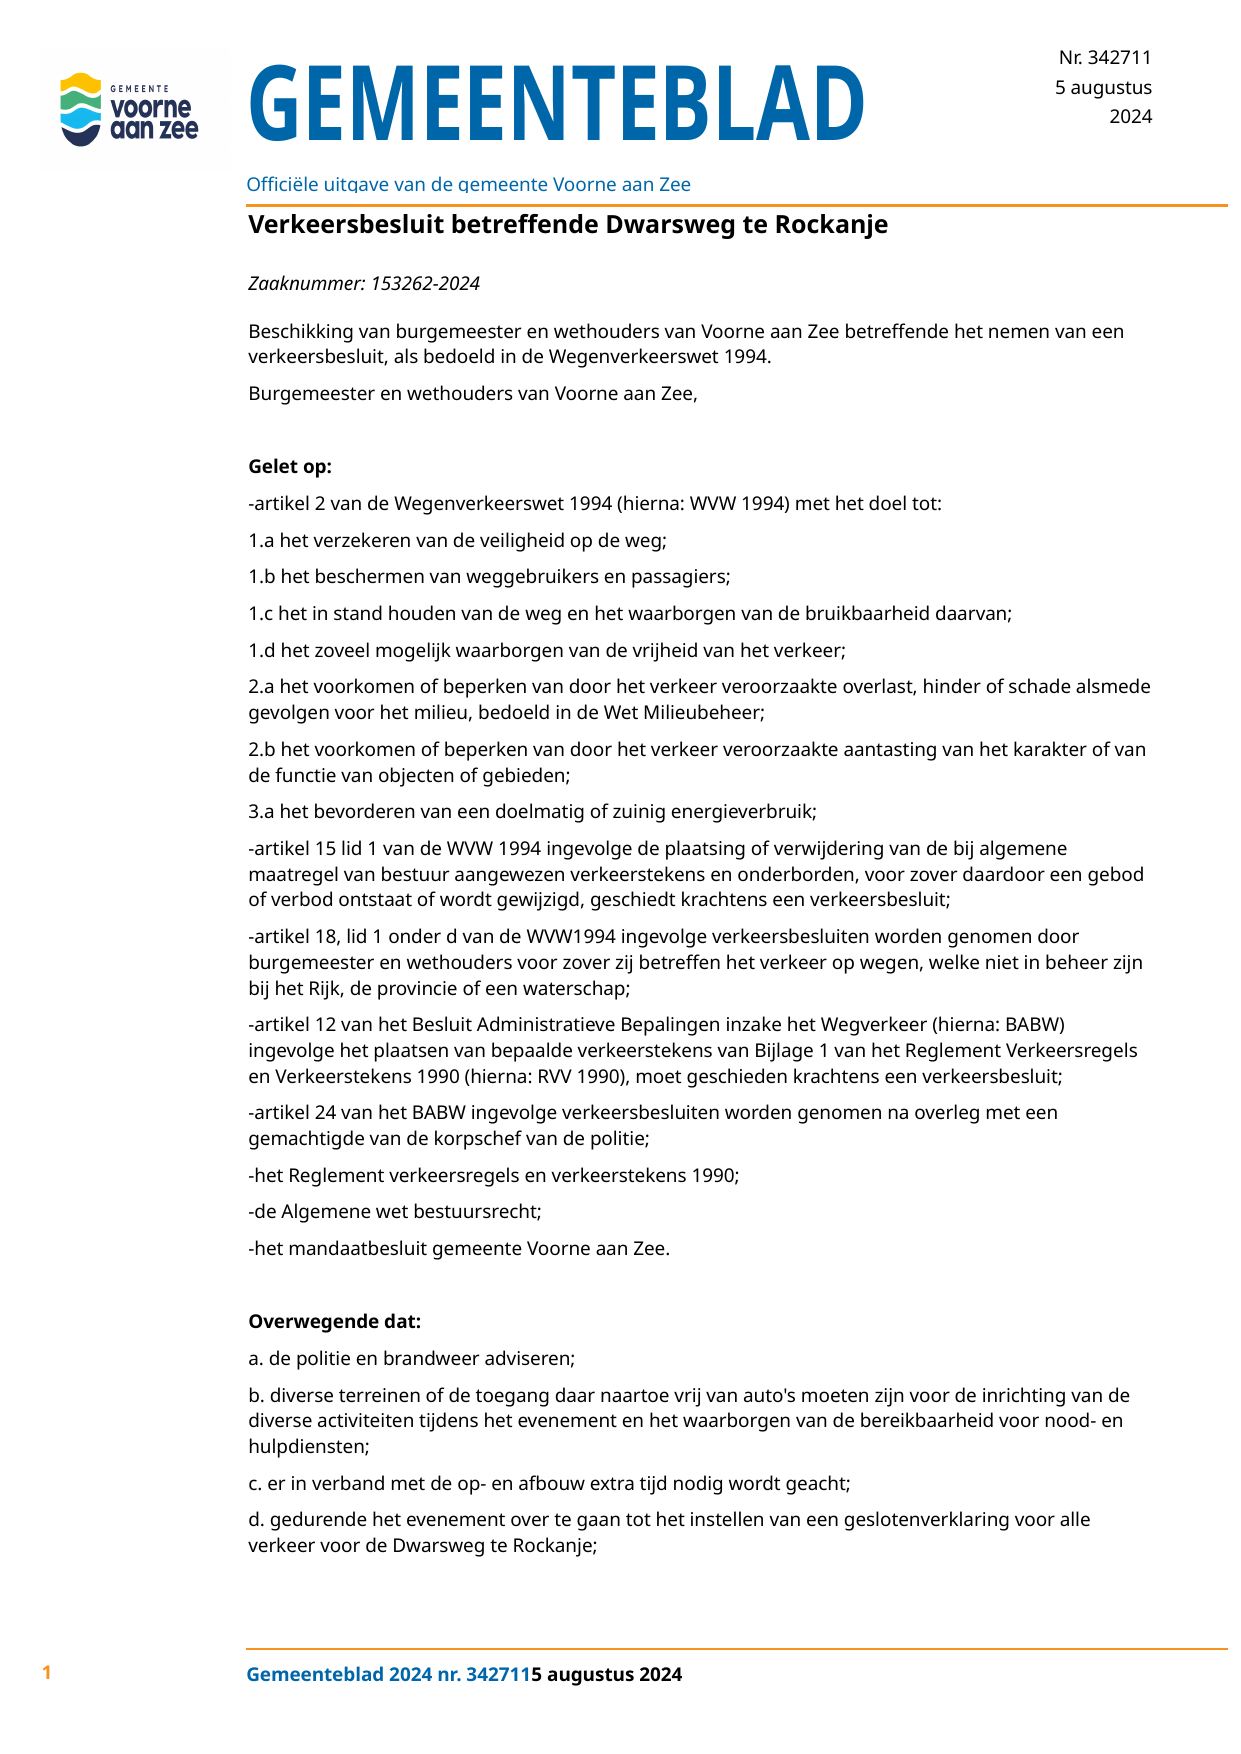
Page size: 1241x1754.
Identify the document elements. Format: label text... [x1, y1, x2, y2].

text 2.b het voorkomen of beperken van door het verkeer veroorzaakte aantasting van het karakter of van de functie van objecten of gebieden; [248, 736, 1152, 787]
picture [41, 47, 231, 172]
text -artikel 15 lid 1 van de WVW 1994 ingevolge de plaatsing of verwijdering van de bij algemene maatregel van bestuur aangewezen verkeerstekens en onderborden, voor zover daardoor een gebod of verbod ontstaat of wordt gewijzigd, geschiedt krachtens een verkeersbesluit; [248, 835, 1152, 912]
text a. de politie en brandweer adviseren; [248, 1345, 1152, 1371]
text d. gedurende het evenement over te gaan tot het instellen van een geslotenverklaring voor alle verkeer voor de Dwarsweg te Rockanje; [248, 1507, 1152, 1558]
text 3.a het bevorderen van een doelmatig of zuinig energieverbruik; [248, 798, 1152, 824]
text c. er in verband met de op- en afbouw extra tijd nodig wordt geacht; [248, 1470, 1152, 1496]
text -het mandaatbesluit gemeente Voorne aan Zee. [248, 1235, 1152, 1261]
text 1.a het verzekeren van de veiligheid op de weg; [248, 527, 1152, 553]
text 1.c het in stand houden van de weg en het waarborgen van de bruikbaarheid daarvan; [248, 600, 1152, 626]
text 2.a het voorkomen of beperken van door het verkeer veroorzaakte overlast, hinder of schade alsmede gevolgen voor het milieu, bedoeld in de Wet Milieubeheer; [248, 674, 1152, 725]
text -artikel 12 van het Besluit Administratieve Bepalingen inzake het Wegverkeer (hierna: BABW) ingevolge het plaatsen van bepaalde verkeerstekens van Bijlage 1 van het Reglement Verkeersregels en Verkeerstekens 1990 (hierna: RVV 1990), moet geschieden krachtens een verkeersbesluit; [248, 1011, 1152, 1088]
text Burgemeester en wethouders van Voorne aan Zee, [248, 380, 1152, 406]
text -artikel 2 van de Wegenverkeerswet 1994 (hierna: WVW 1994) met het doel tot: [248, 490, 1152, 516]
text 1.d het zoveel mogelijk waarborgen van de vrijheid van het verkeer; [248, 637, 1152, 663]
text b. diverse terreinen of de toegang daar naartoe vrij van auto's moeten zijn voor de inrichting van de diverse activiteiten tijdens het evenement en het waarborgen van de bereikbaarheid voor nood- en hulpdiensten; [248, 1382, 1152, 1459]
text Beschikking van burgemeester en wethouders van Voorne aan Zee betreffende het nemen van een verkeersbesluit, als bedoeld in de Wegenverkeerswet 1994. [248, 318, 1152, 369]
text -de Algemene wet bestuursrecht; [248, 1198, 1152, 1224]
text -artikel 24 van het BABW ingevolge verkeersbesluiten worden genomen na overleg met een gemachtigde van de korpschef van de politie; [248, 1099, 1152, 1151]
text Overwegende dat: [248, 1308, 1152, 1334]
text -het Reglement verkeersregels en verkeerstekens 1990; [248, 1162, 1152, 1188]
text 1.b het beschermen van weggebruikers en passagiers; [248, 564, 1152, 589]
text -artikel 18, lid 1 onder d van de WVW1994 ingevolge verkeersbesluiten worden genomen door burgemeester en wethouders voor zover zij betreffen het verkeer op wegen, welke niet in beheer zijn bij het Rijk, de provincie of een waterschap; [248, 923, 1152, 1000]
text Verkeersbesluit betreffende Dwarsweg te Rockanje [248, 207, 1152, 241]
text Gelet op: [248, 454, 1152, 479]
text Zaaknummer: 153262-2024 [248, 270, 1152, 296]
